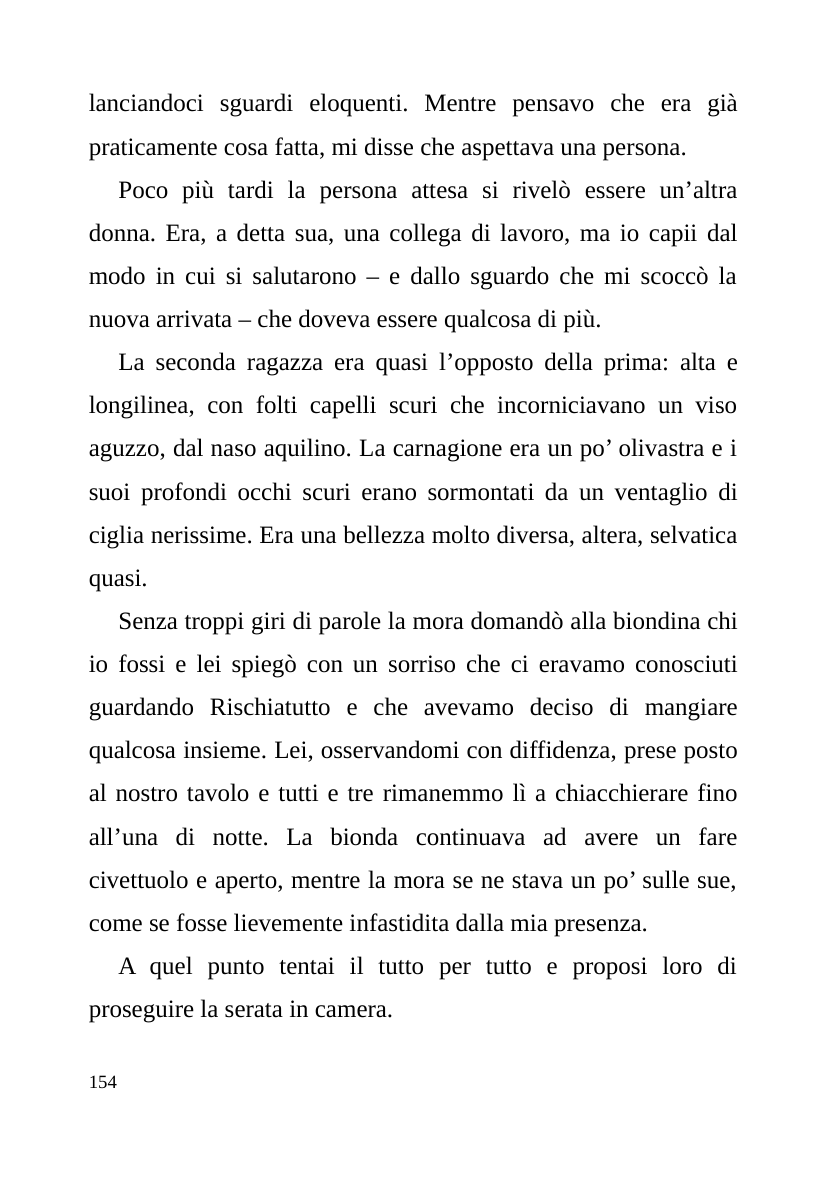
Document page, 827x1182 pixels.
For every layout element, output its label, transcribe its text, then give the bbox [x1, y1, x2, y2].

text La seconda ragazza era quasi l’opposto della prima: alta e longilinea, con folti capelli scuri che incorniciavano un viso aguzzo, dal naso aquilino. La carnagione era un po’ olivastra e i suoi profondi occhi scuri erano sormontati da un ventaglio di ciglia nerissime. Era una bellezza molto diversa, altera, selvatica quasi. [88, 347, 738, 592]
text Senza troppi giri di parole la mora domandò alla biondina chi io fossi e lei spiegò con un sorriso che ci eravamo conosciuti guardando Rischiatutto e che avevamo deciso di mangiare qualcosa insieme. Lei, osservandomi con diffidenza, prese posto al nostro tavolo e tutti e tre rimanemmo lì a chiacchierare fino all’una di notte. La bionda continuava ad avere un fare civettuolo e aperto, mentre la mora se ne stava un po’ sulle sue, come se fosse lievemente infastidita dalla mia presenza. [88, 606, 738, 937]
text Poco più tardi la persona attesa si rivelò essere un’altra donna. Era, a detta sua, una collega di lavoro, ma io capii dal modo in cui si salutarono – e dallo sguardo che mi scoccò la nuova arrivata – che doveva essere qualcosa di più. [88, 175, 738, 333]
text A quel punto tentai il tutto per tutto e proposi loro di proseguire la serata in camera. [88, 951, 738, 1023]
text lanciandoci sguardi eloquenti. Mentre pensavo che era già praticamente cosa fatta, mi disse che aspettava una persona. [88, 88, 738, 160]
